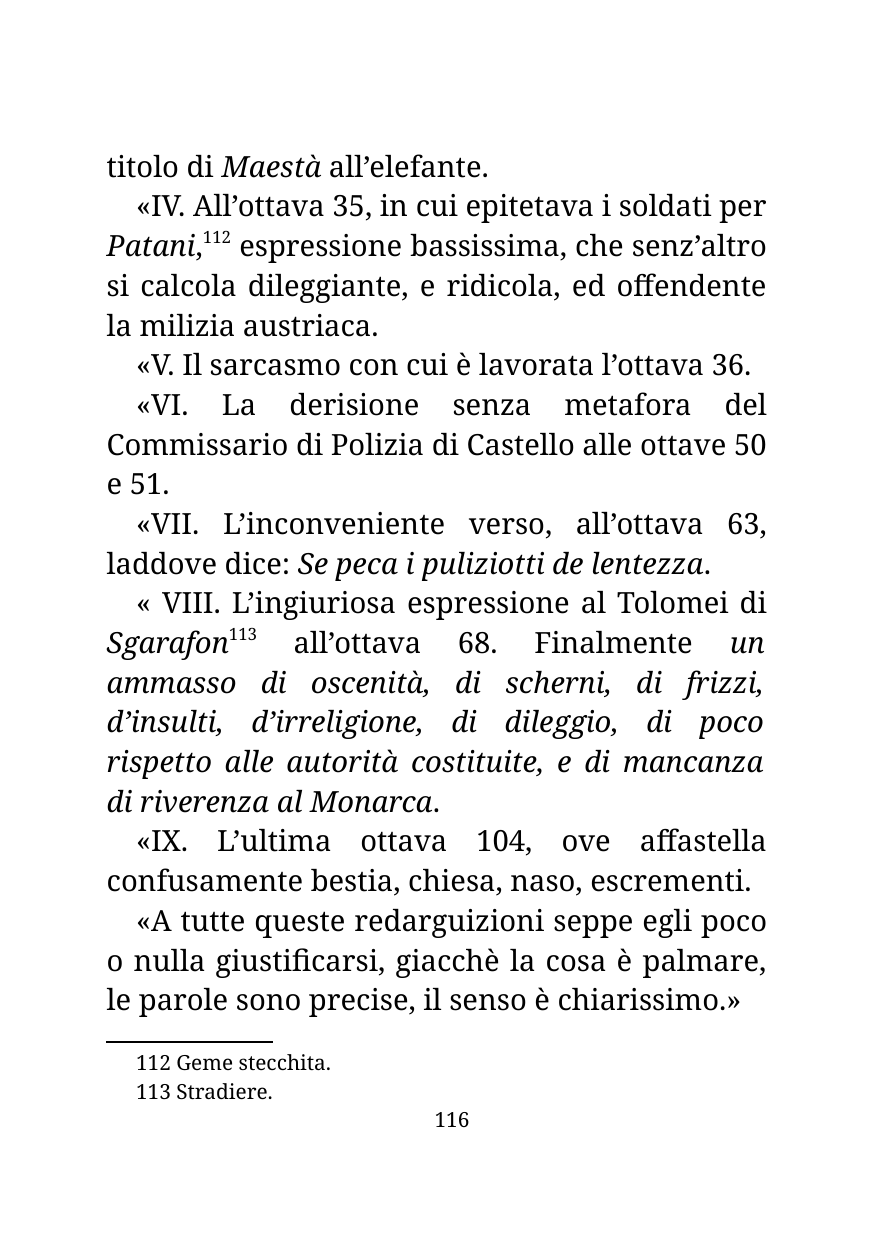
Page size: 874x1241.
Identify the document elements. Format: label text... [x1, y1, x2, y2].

text «IV. All’ottava 35, in cui epitetava i soldati per Patani, espressione bassissima, che senz’altro si calcola dileggiante, e ridicola, ed offendente la milizia austriaca. [106, 186, 768, 344]
text « VIII. L’ingiuriosa espressione al Tolomei di Sgarafon all’ottava 68. Finalmente un ammasso di oscenità, di scherni, di frizzi, d’insulti, d’irreligione, di dileggio, di poco rispetto alle autorità costituite, e di mancanza di riverenza al Monarca. [106, 583, 768, 821]
text «V. Il sarcasmo con cui è lavorata l’ottava 36. [106, 344, 768, 384]
text «VI. La derisione senza metafora del Commissario di Polizia di Castello alle ottave 50 e 51. [106, 384, 768, 503]
text titolo di Maestà all’elefante. [106, 146, 768, 186]
text «VII. L’inconveniente verso, all’ottava 63, laddove dice: Se peca i puliziotti de lentezza. [106, 503, 768, 583]
text Stradiere. [106, 1077, 768, 1105]
text «IX. L’ultima ottava 104, ove affastella confusamente bestia, chiesa, naso, escrementi. [106, 821, 768, 900]
text Geme stecchita. [106, 1048, 768, 1077]
text «A tutte queste redarguizioni seppe egli poco o nulla giustificarsi, giacchè la cosa è palmare, le parole sono precise, il senso è chiarissimo.» [106, 900, 768, 1019]
